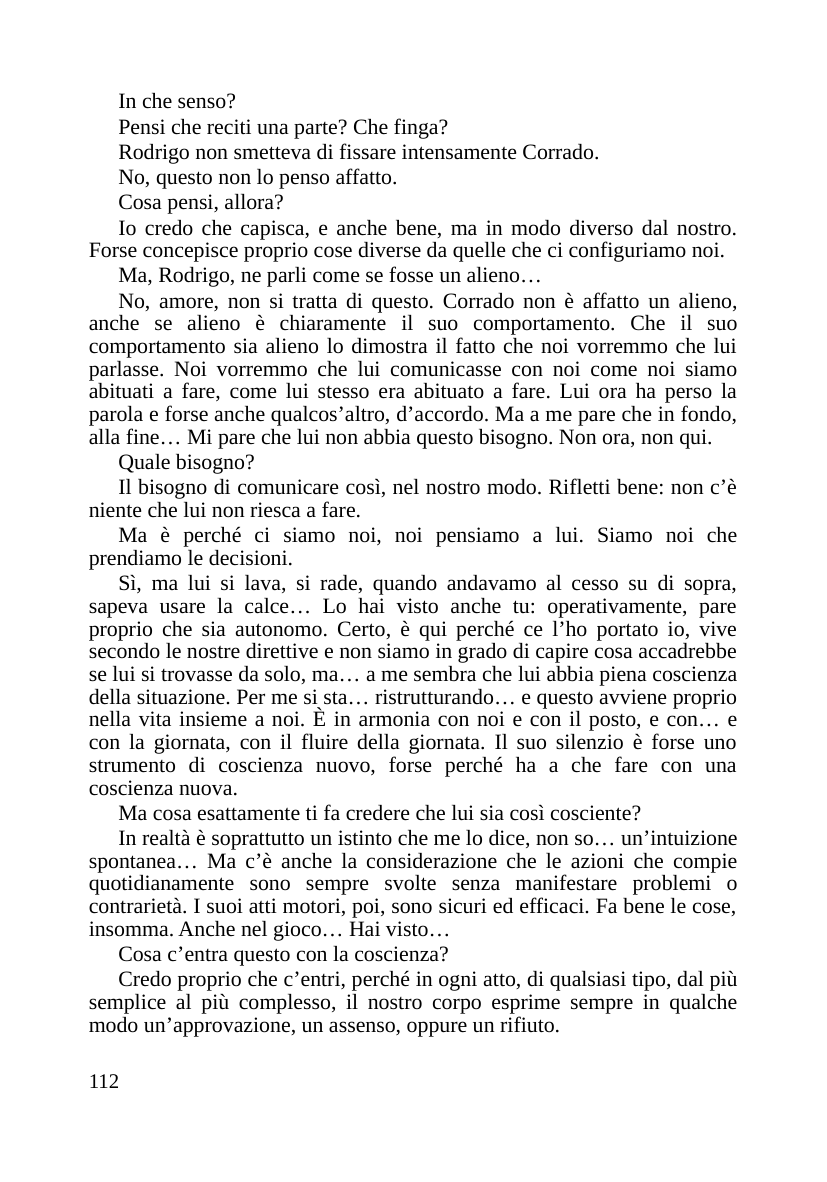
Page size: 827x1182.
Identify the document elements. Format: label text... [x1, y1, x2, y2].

text Sì, ma lui si lava, si rade, quando andavamo al cesso su di sopra, sapeva usare la calce… Lo hai visto anche tu: operativamente, pare proprio che sia autonomo. Certo, è qui perché ce l’ho portato io, vive secondo le nostre direttive e non siamo in grado di capire cosa accadrebbe se lui si trovasse da solo, ma… a me sembra che lui abbia piena coscienza della situazione. Per me si sta… ristrutturando… e questo avviene proprio nella vita insieme a noi. È in armonia con noi e con il posto, e con… e con la giornata, con il fluire della giornata. Il suo silenzio è forse uno strumento di coscienza nuovo, forse perché ha a che fare con una coscienza nuova. [88, 570, 738, 800]
text Ma, Rodrigo, ne parli come se fosse un alieno… [88, 262, 738, 288]
text Il bisogno di comunicare così, nel nostro modo. Rifletti bene: non c’è niente che lui non riesca a fare. [88, 474, 738, 522]
text No, amore, non si tratta di questo. Corrado non è affatto un alieno, anche se alieno è chiaramente il suo comportamento. Che il suo comportamento sia alieno lo dimostra il fatto che noi vorremmo che lui parlasse. Noi vorremmo che lui comunicasse con noi come noi siamo abituati a fare, come lui stesso era abituato a fare. Lui ora ha perso la parola e forse anche qualcos’altro, d’accordo. Ma a me pare che in fondo, alla fine… Mi pare che lui non abbia questo bisogno. Non ora, non qui. [88, 288, 738, 449]
text Ma cosa esattamente ti fa credere che lui sia così cosciente? [88, 800, 738, 825]
text Pensi che reciti una parte? Che finga? [88, 114, 738, 139]
text No, questo non lo penso affatto. [88, 164, 738, 189]
text Ma è perché ci siamo noi, noi pensiamo a lui. Siamo noi che prendiamo le decisioni. [88, 522, 738, 570]
text Credo proprio che c’entri, perché in ogni atto, di qualsiasi tipo, dal più semplice al più complesso, il nostro corpo esprime sempre in qualche modo un’approvazione, un assenso, oppure un rifiuto. [88, 966, 738, 1037]
text Rodrigo non smetteva di fissare intensamente Corrado. [88, 139, 738, 164]
text Cosa pensi, allora? [88, 189, 738, 214]
text Cosa c’entra questo con la coscienza? [88, 941, 738, 966]
text In realtà è soprattutto un istinto che me lo dice, non so… un’intuizione spontanea… Ma c’è anche la considerazione che le azioni che compie quotidianamente sono sempre svolte senza manifestare problemi o contrarietà. I suoi atti motori, poi, sono sicuri ed efficaci. Fa bene le cose, insomma. Anche nel gioco… Hai visto… [88, 825, 738, 941]
text Io credo che capisca, e anche bene, ma in modo diverso dal nostro. Forse concepisce proprio cose diverse da quelle che ci configuriamo noi. [88, 214, 738, 262]
text In che senso? [88, 88, 738, 114]
text Quale bisogno? [88, 449, 738, 474]
